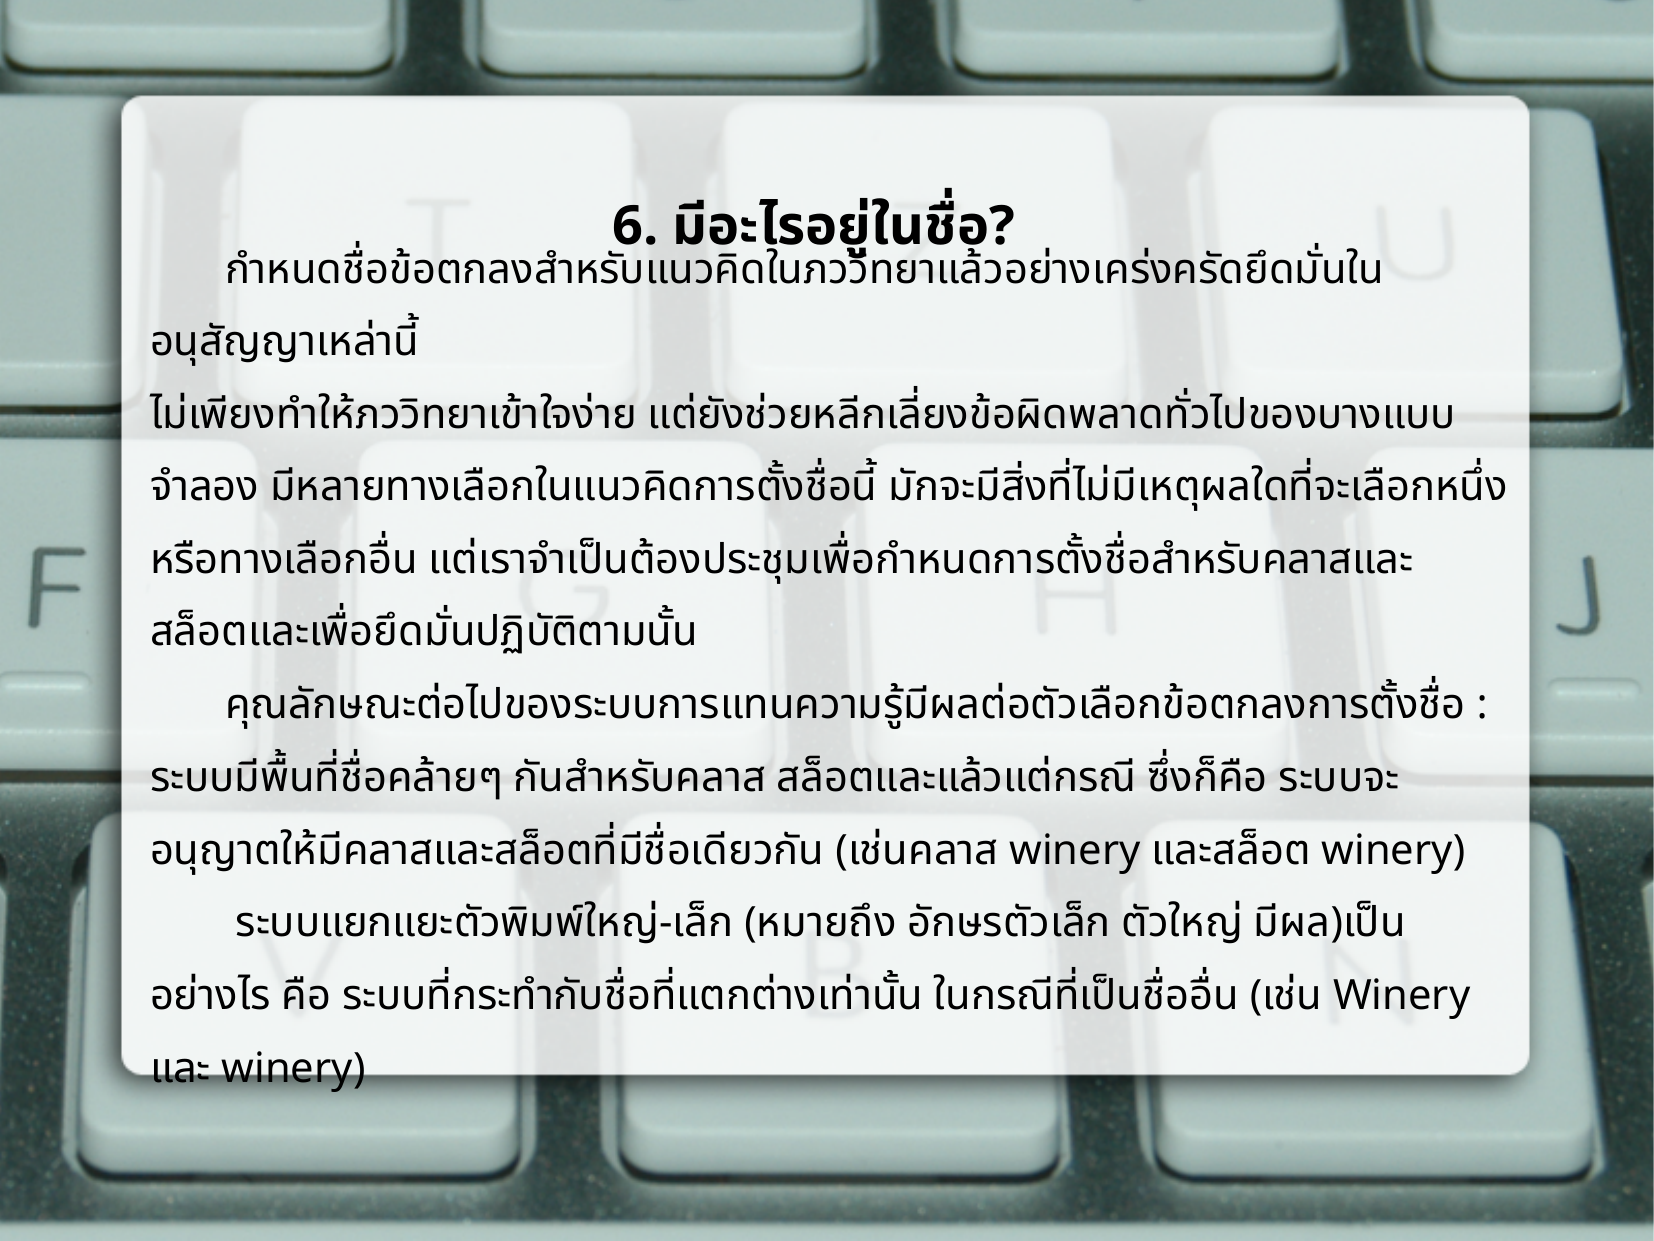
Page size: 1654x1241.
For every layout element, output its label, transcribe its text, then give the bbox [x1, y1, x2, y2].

title 6. มีอะไรอยู่ในชื่อ? [135, 125, 1506, 318]
subtitle กำหนดชื่อข้อตกลงสำหรับแนวคิดในภววิทยาแล้วอย่างเคร่งครัดยึดมั่นในอนุสัญญาเหล่านี้ ไม่เพียงทำให้ภววิทยาเข้าใจง่าย แต่ยังช่วยหลีกเลี่ยงข้อผิดพลาดทั่วไปของบางแบบจำลอง มีหลายทางเลือกในแนวคิดการตั้งชื่อนี้ มักจะมีสิ่งที่ไม่มีเหตุผลใดที่จะเลือกหนึ่งหรือทางเลือกอื่น แต่เราจำเป็นต้องประชุมเพื่อกำหนดการตั้งชื่อสำหรับคลาสและสล็อตและเพื่อยึดมั่นปฏิบัติตามนั้น คุณลักษณะต่อไปของระบบการแทนความรู้มีผลต่อตัวเลือกข้อตกลงการตั้งชื่อ : ระบบมีพื้นที่ชื่อคล้ายๆ กันสำหรับคลาส สล็อตและแล้วแต่กรณี ซึ่งก็คือ ระบบจะอนุญาตให้มีคลาสและสล็อตที่มีชื่อเดียวกัน (เช่นคลาส winery และสล็อต winery) ระบบแยกแยะตัวพิมพ์ใหญ่-เล็ก (หมายถึง อักษรตัวเล็ก ตัวใหญ่ มีผล)เป็นอย่างไร คือ ระบบที่กระทำกับชื่อที่แตกต่างเท่านั้น ในกรณีที่เป็นชื่ออื่น (เช่น Winery และ winery) [150, 318, 1509, 1013]
picture [0, 0, 1654, 1241]
